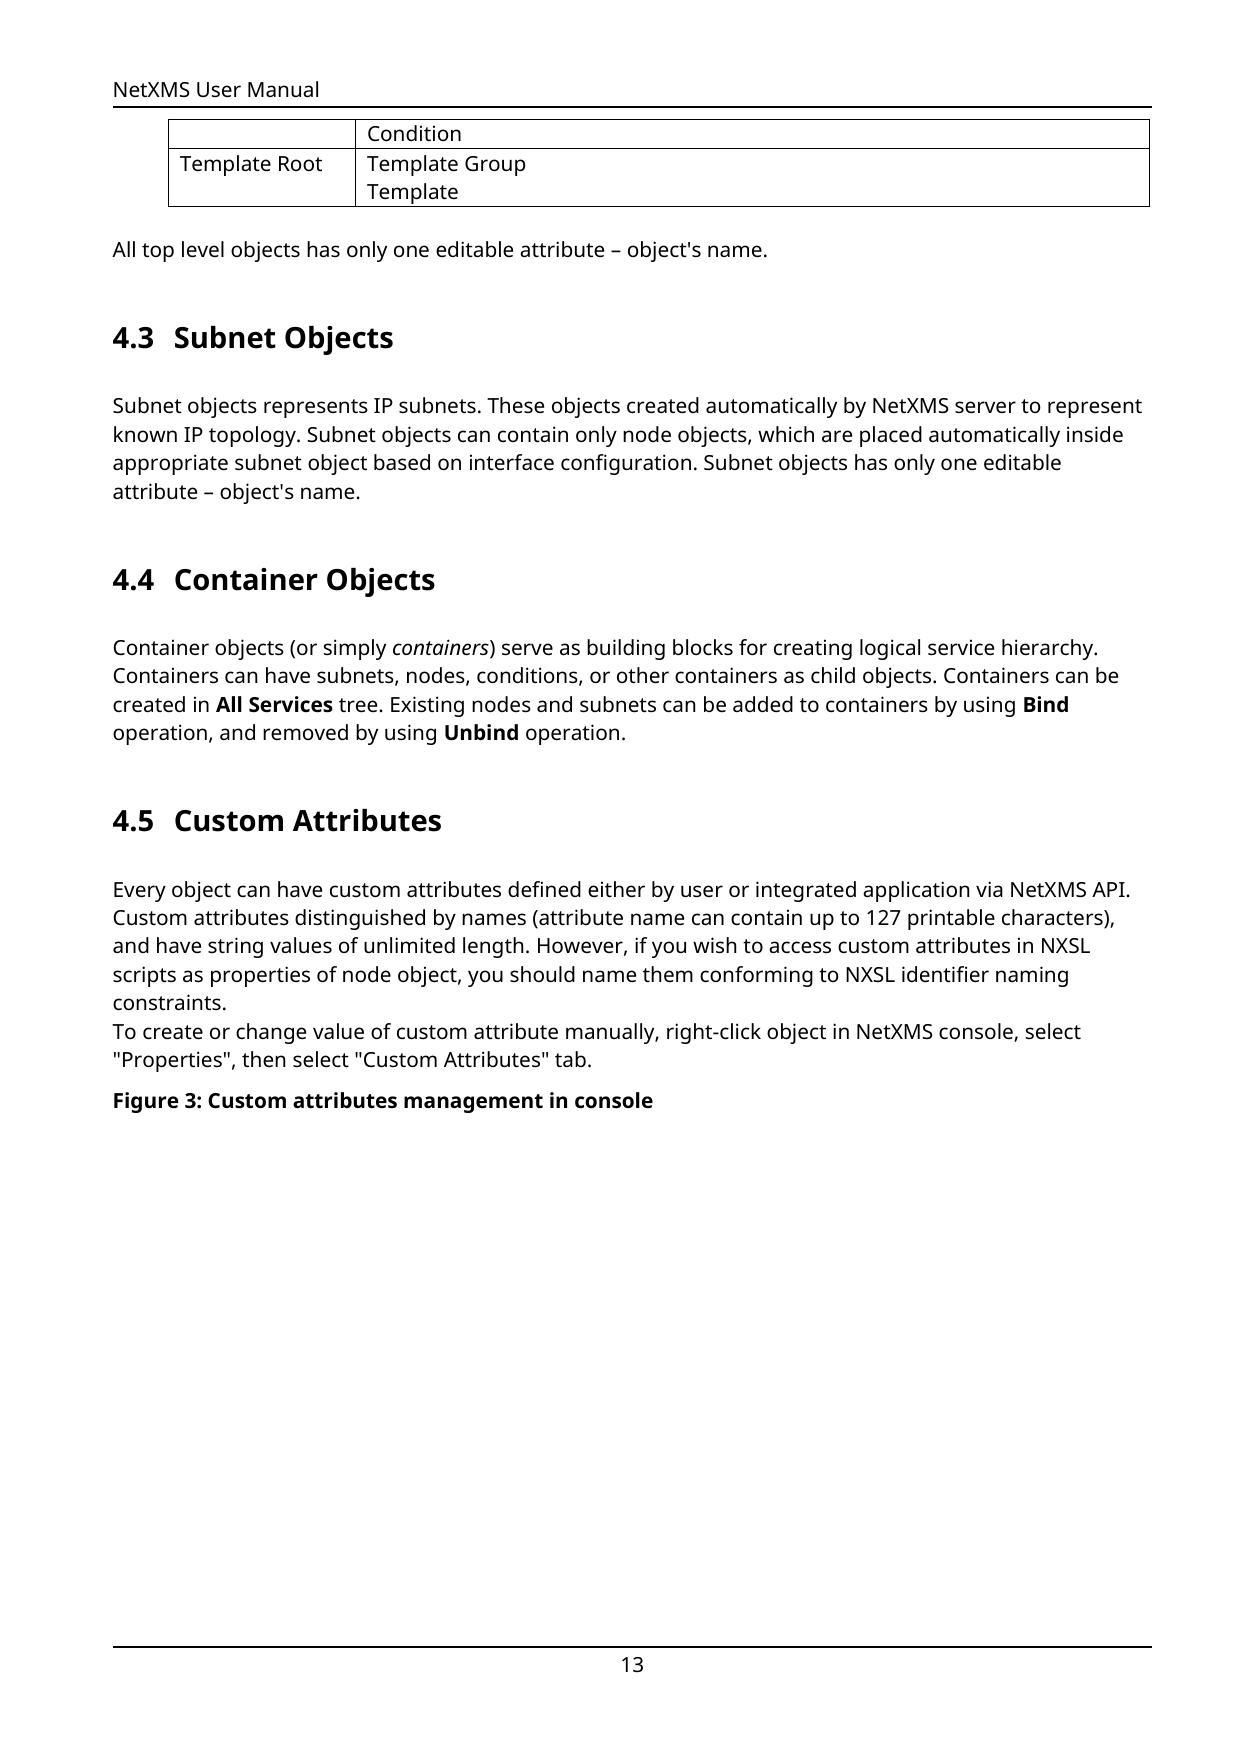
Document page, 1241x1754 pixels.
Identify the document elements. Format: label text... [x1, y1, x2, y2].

subtitle Custom Attributes [112, 800, 1152, 840]
text All top level objects has only one editable attribute – object's name. [112, 235, 1152, 264]
table_cell Template Group Template [356, 149, 1149, 206]
subtitle Container Objects [112, 559, 1152, 598]
table_cell Template Root [169, 149, 355, 206]
text To create or change value of custom attribute manually, right-click object in NetXMS console, select "Properties", then select "Custom Attributes" tab. [112, 1017, 1152, 1074]
text Figure 3: Custom attributes management in console [112, 1086, 1152, 1115]
subtitle Subnet Objects [112, 317, 1152, 357]
table_cell [169, 120, 355, 148]
text Subnet objects represents IP subnets. These objects created automatically by NetXMS server to represent known IP topology. Subnet objects can contain only node objects, which are placed automatically inside appropriate subnet object based on interface configuration. Subnet objects has only one editable attribute – object's name. [112, 392, 1152, 505]
table_cell Condition [356, 120, 1149, 148]
text Container objects (or simply containers) serve as building blocks for creating logical service hierarchy. Containers can have subnets, nodes, conditions, or other containers as child objects. Containers can be created in All Services tree. Existing nodes and subnets can be added to containers by using Bind operation, and removed by using Unbind operation. [112, 633, 1152, 747]
text Every object can have custom attributes defined either by user or integrated application via NetXMS API. Custom attributes distinguished by names (attribute name can contain up to 127 printable characters), and have string values of unlimited length. However, if you wish to access custom attributes in NXSL scripts as properties of node object, you should name them conforming to NXSL identifier naming constraints. [112, 875, 1152, 1017]
